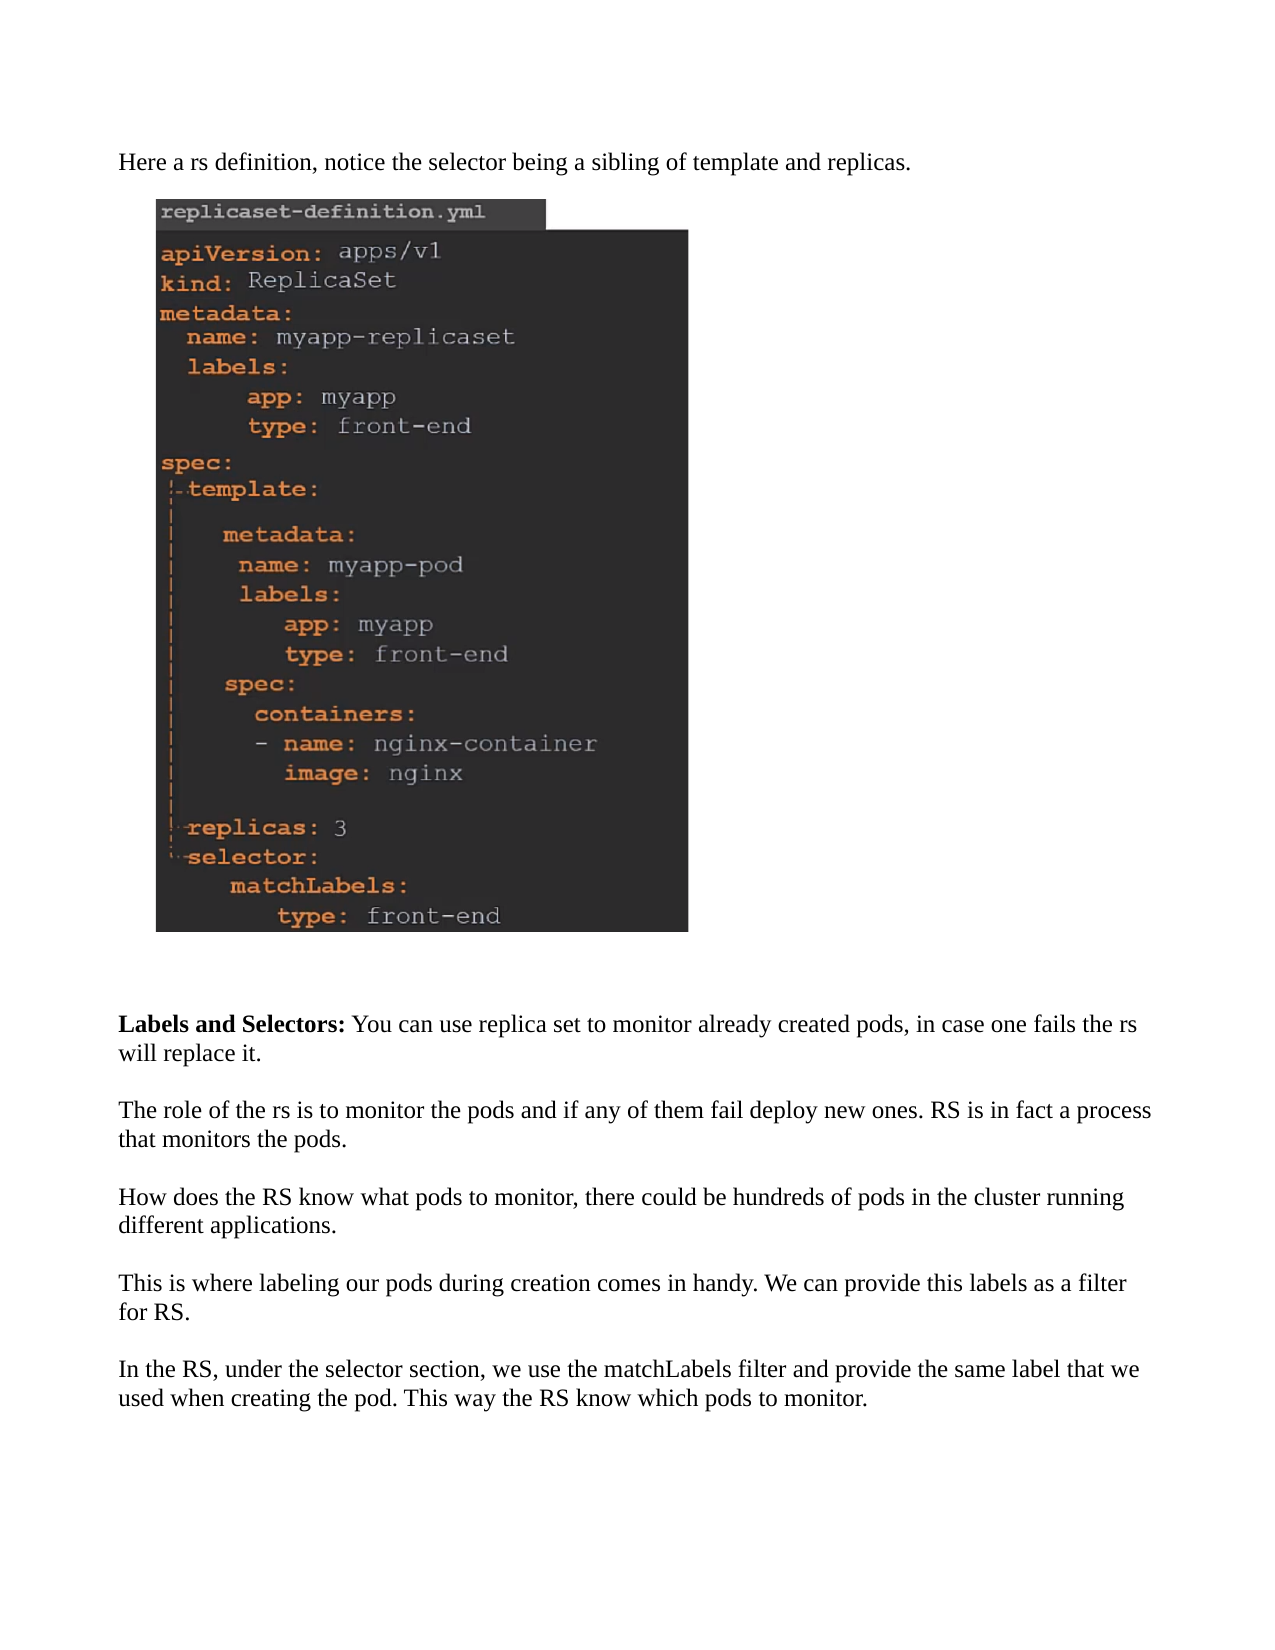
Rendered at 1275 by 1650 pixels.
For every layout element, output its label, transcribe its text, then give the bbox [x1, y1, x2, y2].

text How does the RS know what pods to monitor, there could be hundreds of pods in the cluster running different applications. [118, 1182, 1157, 1239]
text In the RS, under the selector section, we use the matchLabels filter and provide the same label that we used when creating the pod. This way the RS know which pods to monitor. [118, 1354, 1157, 1412]
text The role of the rs is to monitor the pods and if any of them fail deploy new ones. RS is in fact a process that monitors the pods. [118, 1096, 1157, 1153]
text This is where labeling our pods during creation comes in handy. We can provide this labels as a filter for RS. [118, 1268, 1157, 1326]
text Labels and Selectors: You can use replica set to monitor already created pods, in case one fails the rs will replace it. [118, 1009, 1157, 1067]
picture [155, 199, 689, 932]
text Here a rs definition, notice the selector being a sibling of template and replicas. [118, 147, 1157, 176]
